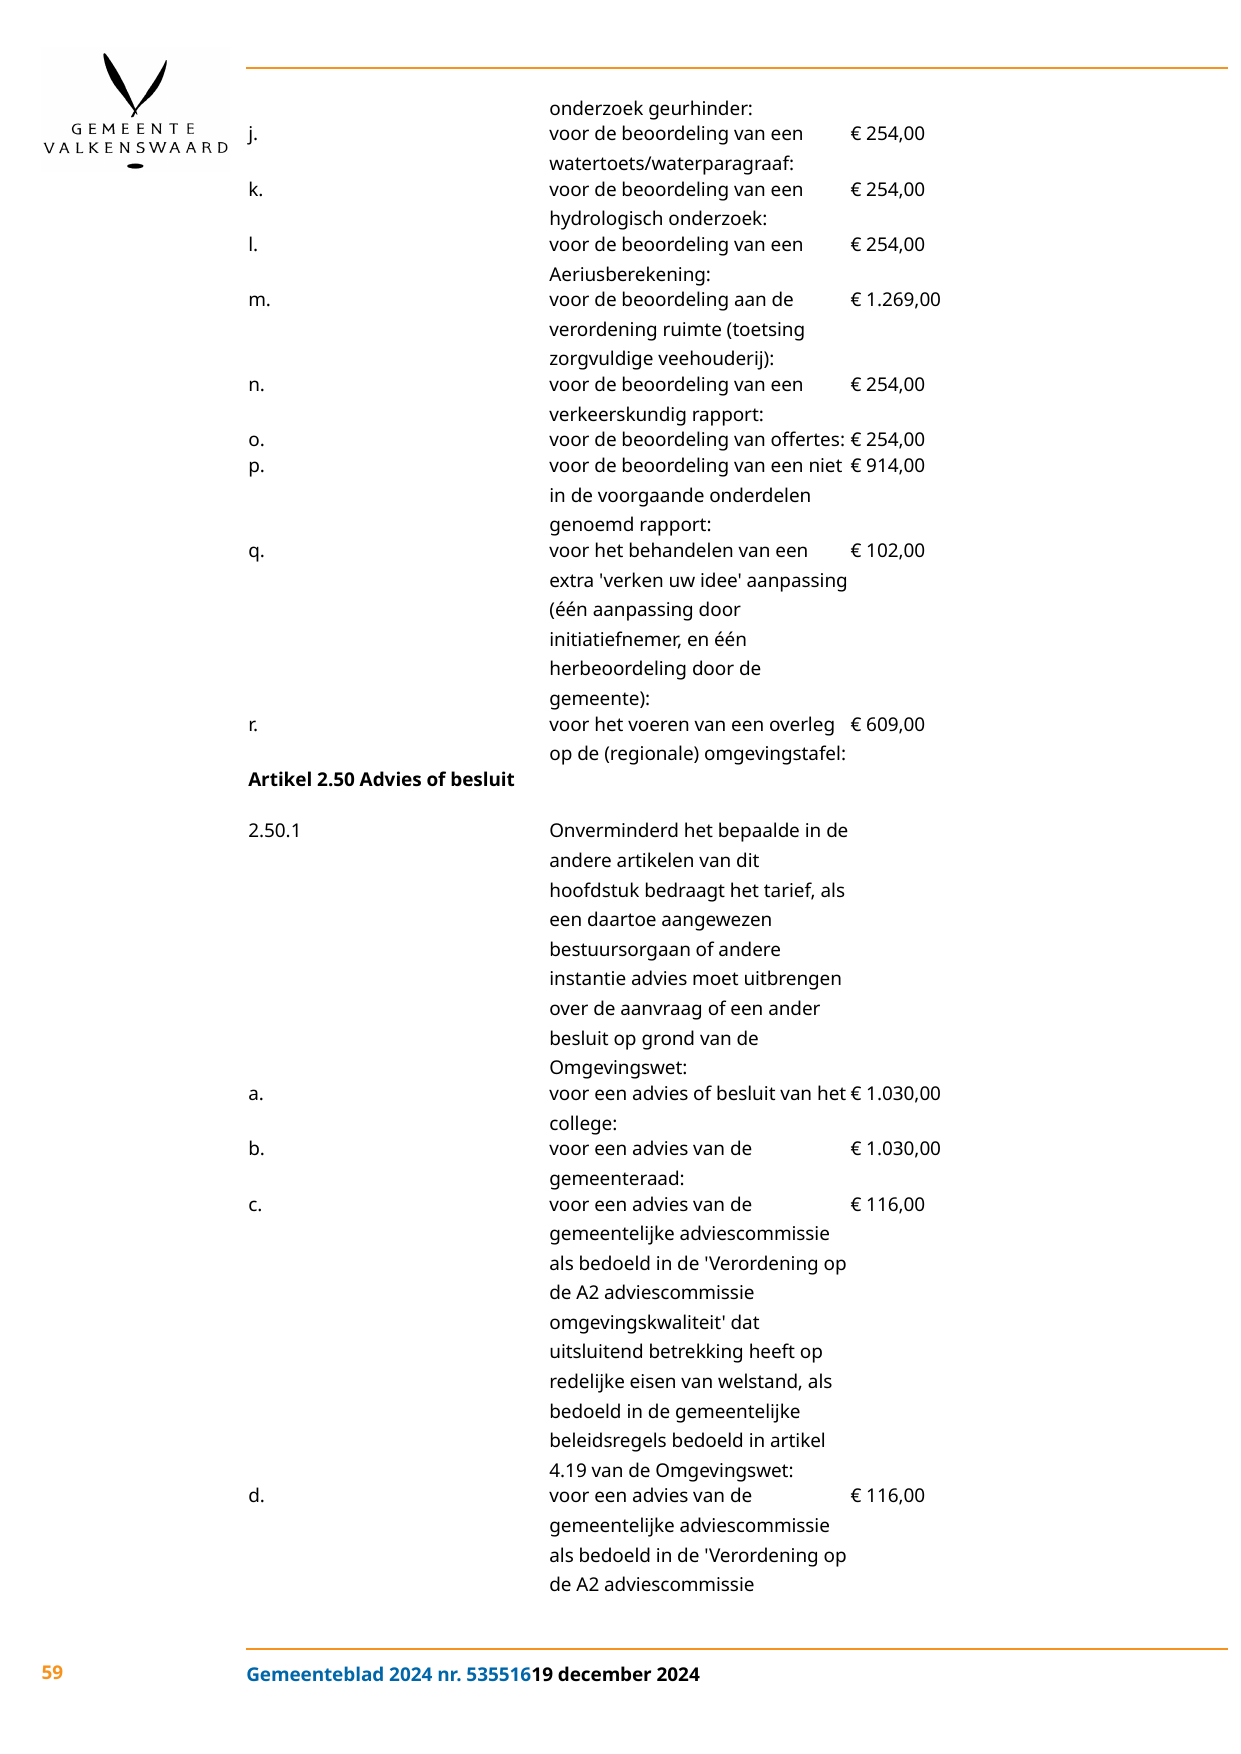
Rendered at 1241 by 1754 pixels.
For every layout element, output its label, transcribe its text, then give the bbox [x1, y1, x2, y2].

table_cell voor de beoordeling van een hydrologisch onderzoek: [549, 176, 850, 231]
table_cell voor een advies van de gemeenteraad: [549, 1135, 850, 1191]
table_cell k. [248, 176, 549, 231]
table_cell € 116,00 [850, 1483, 1152, 1597]
table_cell voor een advies of besluit van het college: [549, 1080, 850, 1135]
table_cell voor de beoordeling van offertes: [549, 427, 850, 452]
table_cell voor een advies van de gemeentelijke adviescommissie als bedoeld in de 'Verordening op de A2 adviescommissie [549, 1483, 850, 1597]
table_cell Artikel 2.50 Advies of besluit [248, 766, 1152, 792]
table_cell voor de beoordeling van een Aeriusberekening: [549, 231, 850, 286]
table_cell q. [248, 537, 549, 711]
table_cell € 1.269,00 [850, 286, 1152, 371]
table_cell Onverminderd het bepaalde in de andere artikelen van dit hoofdstuk bedraagt het tarief, als een daartoe aangewezen bestuursorgaan of andere instantie advies moet uitbrengen over de aanvraag of een ander besluit op grond van de Omgevingswet: [549, 818, 850, 1080]
table_cell c. [248, 1191, 549, 1483]
table_cell voor een advies van de gemeentelijke adviescommissie als bedoeld in de 'Verordening op de A2 adviescommissie omgevingskwaliteit' dat uitsluitend betrekking heeft op redelijke eisen van welstand, als bedoeld in de gemeentelijke beleidsregels bedoeld in artikel 4.19 van de Omgevingswet: [549, 1191, 850, 1483]
table_cell voor de beoordeling van een niet in de voorgaande onderdelen genoemd rapport: [549, 453, 850, 537]
table_cell [248, 792, 549, 818]
table_cell [850, 95, 1152, 121]
table_cell € 1.030,00 [850, 1080, 1152, 1135]
table_cell 2.50.1 [248, 818, 549, 1080]
table_cell a. [248, 1080, 549, 1135]
table_cell voor de beoordeling van een verkeerskundig rapport: [549, 371, 850, 427]
table_cell b. [248, 1135, 549, 1191]
table_cell [850, 818, 1152, 1080]
table_cell € 609,00 [850, 711, 1152, 766]
table_cell € 254,00 [850, 427, 1152, 452]
table_cell € 254,00 [850, 121, 1152, 176]
table_cell € 116,00 [850, 1191, 1152, 1483]
table_cell l. [248, 231, 549, 286]
table_cell p. [248, 453, 549, 537]
picture [41, 47, 231, 172]
table_cell voor het voeren van een overleg op de (regionale) omgevingstafel: [549, 711, 850, 766]
table_cell € 102,00 [850, 537, 1152, 711]
table_cell € 1.030,00 [850, 1135, 1152, 1191]
table_cell € 254,00 [850, 176, 1152, 231]
table_cell [850, 792, 1152, 818]
table_cell j. [248, 121, 549, 176]
table_cell [549, 792, 850, 818]
table_cell € 914,00 [850, 453, 1152, 537]
table_cell m. [248, 286, 549, 371]
table_cell € 254,00 [850, 371, 1152, 427]
table_cell d. [248, 1483, 549, 1597]
table_cell € 254,00 [850, 231, 1152, 286]
table_cell [248, 95, 549, 121]
table_cell n. [248, 371, 549, 427]
table_cell o. [248, 427, 549, 452]
table_cell voor de beoordeling van een watertoets/waterparagraaf: [549, 121, 850, 176]
table_cell voor de beoordeling aan de verordening ruimte (toetsing zorgvuldige veehouderij): [549, 286, 850, 371]
table_cell r. [248, 711, 549, 766]
table_cell onderzoek geurhinder: [549, 95, 850, 121]
table_cell voor het behandelen van een extra 'verken uw idee' aanpassing (één aanpassing door initiatiefnemer, en één herbeoordeling door de gemeente): [549, 537, 850, 711]
